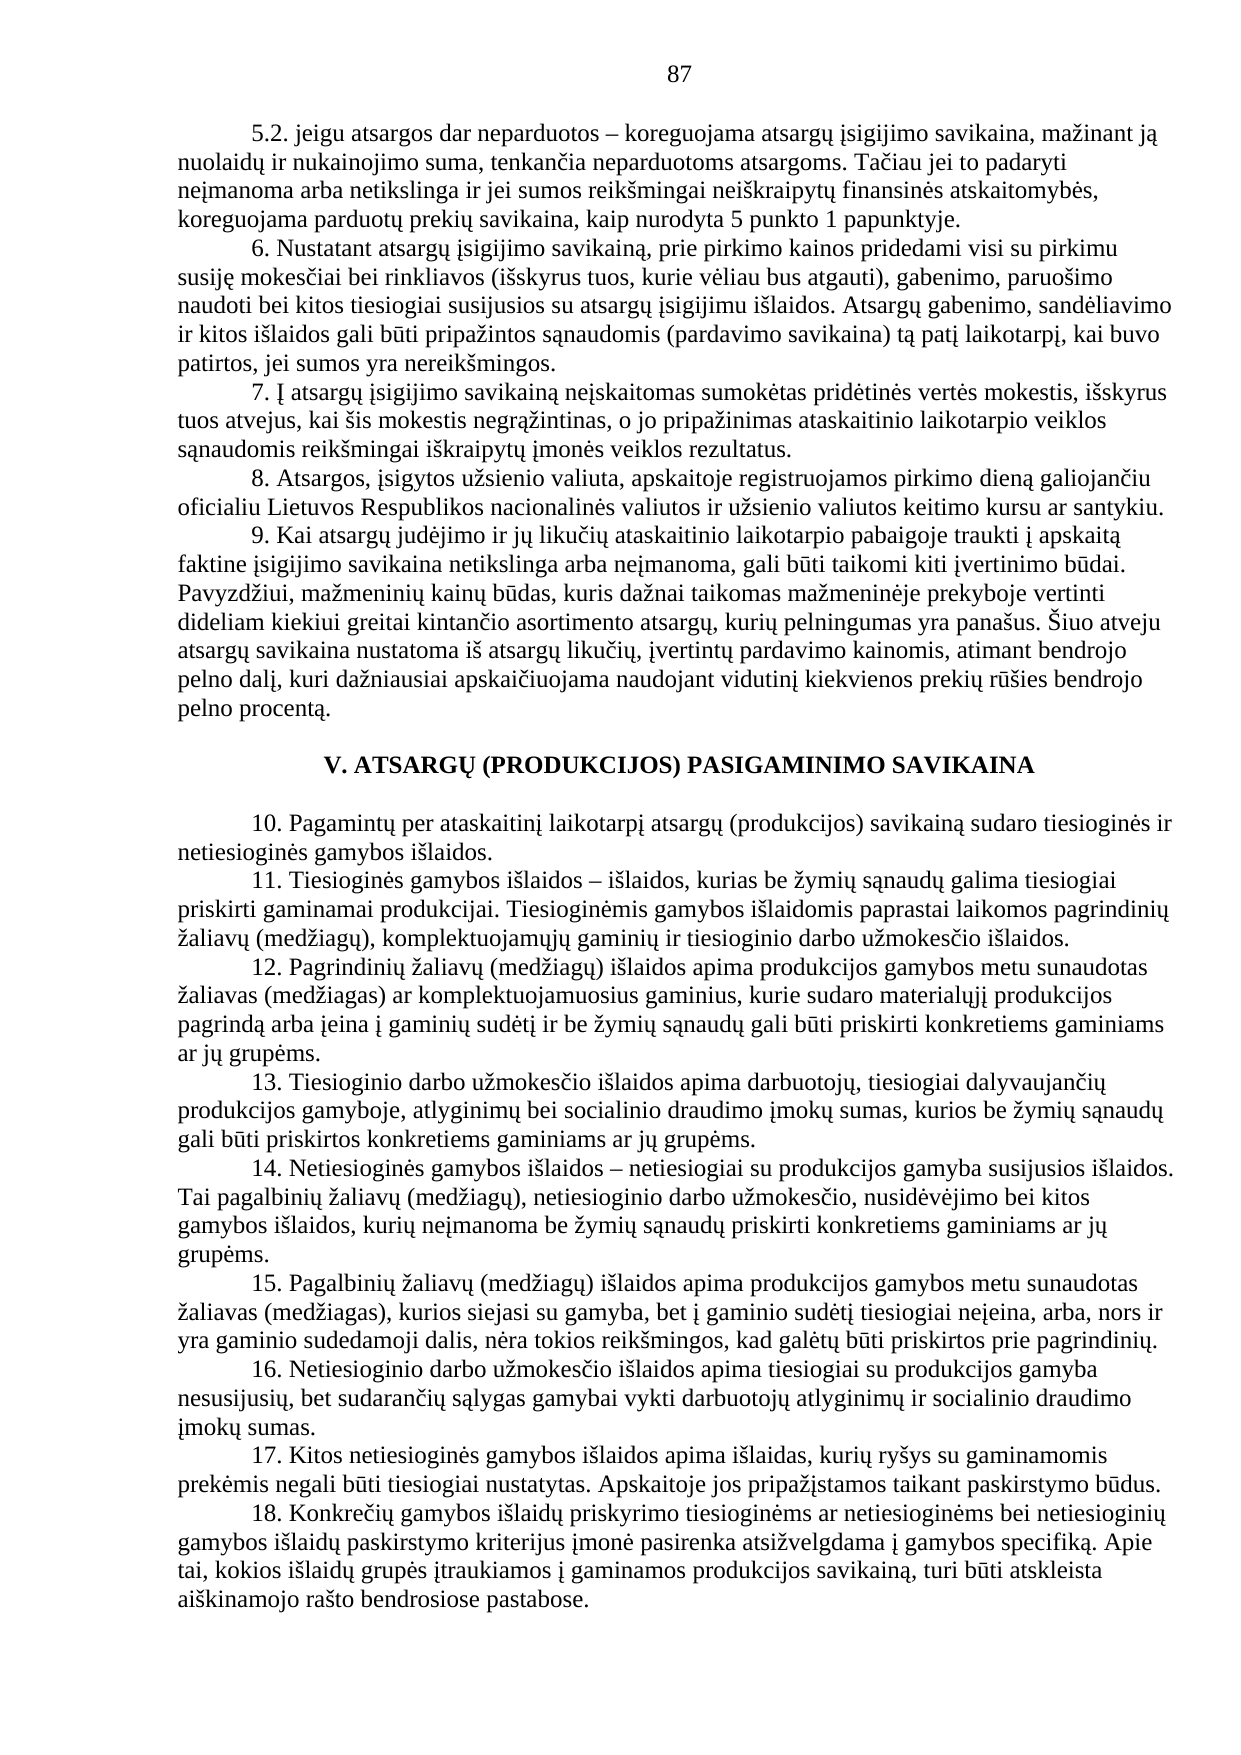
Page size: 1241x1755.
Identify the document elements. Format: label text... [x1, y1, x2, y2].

text 5.2. jeigu atsargos dar neparduotos – koreguojama atsargų įsigijimo savikaina, mažinant ją nuolaidų ir nukainojimo suma, tenkančia neparduotoms atsargoms. Tačiau jei to padaryti neįmanoma arba netikslinga ir jei sumos reikšmingai neiškraipytų finansinės atskaitomybės, koreguojama parduotų prekių savikaina, kaip nurodyta 5 punkto 1 papunktyje. [177, 118, 1181, 233]
text 6. Nustatant atsargų įsigijimo savikainą, prie pirkimo kainos pridedami visi su pirkimu susiję mokesčiai bei rinkliavos (išskyrus tuos, kurie vėliau bus atgauti), gabenimo, paruošimo naudoti bei kitos tiesiogiai susijusios su atsargų įsigijimu išlaidos. Atsargų gabenimo, sandėliavimo ir kitos išlaidos gali būti pripažintos sąnaudomis (pardavimo savikaina) tą patį laikotarpį, kai buvo patirtos, jei sumos yra nereikšmingos. [177, 233, 1181, 377]
text 17. Kitos netiesioginės gamybos išlaidos apima išlaidas, kurių ryšys su gaminamomis prekėmis negali būti tiesiogiai nustatytas. Apskaitoje jos pripažįstamos taikant paskirstymo būdus. [177, 1441, 1181, 1498]
text 12. Pagrindinių žaliavų (medžiagų) išlaidos apima produkcijos gamybos metu sunaudotas žaliavas (medžiagas) ar komplektuojamuosius gaminius, kurie sudaro materialųjį produkcijos pagrindą arba įeina į gaminių sudėtį ir be žymių sąnaudų gali būti priskirti konkretiems gaminiams ar jų grupėms. [177, 952, 1181, 1067]
text 13. Tiesioginio darbo užmokesčio išlaidos apima darbuotojų, tiesiogiai dalyvaujančių produkcijos gamyboje, atlyginimų bei socialinio draudimo įmokų sumas, kurios be žymių sąnaudų gali būti priskirtos konkretiems gaminiams ar jų grupėms. [177, 1067, 1181, 1153]
text 18. Konkrečių gamybos išlaidų priskyrimo tiesioginėms ar netiesioginėms bei netiesioginių gamybos išlaidų paskirstymo kriterijus įmonė pasirenka atsižvelgdama į gamybos specifiką. Apie tai, kokios išlaidų grupės įtraukiamos į gaminamos produkcijos savikainą, turi būti atskleista aiškinamojo rašto bendrosiose pastabose. [177, 1498, 1181, 1613]
text 14. Netiesioginės gamybos išlaidos – netiesiogiai su produkcijos gamyba susijusios išlaidos. Tai pagalbinių žaliavų (medžiagų), netiesioginio darbo užmokesčio, nusidėvėjimo bei kitos gamybos išlaidos, kurių neįmanoma be žymių sąnaudų priskirti konkretiems gaminiams ar jų grupėms. [177, 1153, 1181, 1268]
text 11. Tiesioginės gamybos išlaidos – išlaidos, kurias be žymių sąnaudų galima tiesiogiai priskirti gaminamai produkcijai. Tiesioginėmis gamybos išlaidomis paprastai laikomos pagrindinių žaliavų (medžiagų), komplektuojamųjų gaminių ir tiesioginio darbo užmokesčio išlaidos. [177, 866, 1181, 952]
text 15. Pagalbinių žaliavų (medžiagų) išlaidos apima produkcijos gamybos metu sunaudotas žaliavas (medžiagas), kurios siejasi su gamyba, bet į gaminio sudėtį tiesiogiai neįeina, arba, nors ir yra gaminio sudedamoji dalis, nėra tokios reikšmingos, kad galėtų būti priskirtos prie pagrindinių. [177, 1268, 1181, 1354]
text V. ATSARGŲ (PRODUKCIJOS) PASIGAMINIMO SAVIKAINA [177, 751, 1181, 779]
text 9. Kai atsargų judėjimo ir jų likučių ataskaitinio laikotarpio pabaigoje traukti į apskaitą faktine įsigijimo savikaina netikslinga arba neįmanoma, gali būti taikomi kiti įvertinimo būdai. Pavyzdžiui, mažmeninių kainų būdas, kuris dažnai taikomas mažmeninėje prekyboje vertinti dideliam kiekiui greitai kintančio asortimento atsargų, kurių pelningumas yra panašus. Šiuo atveju atsargų savikaina nustatoma iš atsargų likučių, įvertintų pardavimo kainomis, atimant bendrojo pelno dalį, kuri dažniausiai apskaičiuojama naudojant vidutinį kiekvienos prekių rūšies bendrojo pelno procentą. [177, 521, 1181, 722]
text 10. Pagamintų per ataskaitinį laikotarpį atsargų (produkcijos) savikainą sudaro tiesioginės ir netiesioginės gamybos išlaidos. [177, 808, 1181, 866]
text 16. Netiesioginio darbo užmokesčio išlaidos apima tiesiogiai su produkcijos gamyba nesusijusių, bet sudarančių sąlygas gamybai vykti darbuotojų atlyginimų ir socialinio draudimo įmokų sumas. [177, 1354, 1181, 1441]
text 7. Į atsargų įsigijimo savikainą neįskaitomas sumokėtas pridėtinės vertės mokestis, išskyrus tuos atvejus, kai šis mokestis negrąžintinas, o jo pripažinimas ataskaitinio laikotarpio veiklos sąnaudomis reikšmingai iškraipytų įmonės veiklos rezultatus. [177, 377, 1181, 463]
text 8. Atsargos, įsigytos užsienio valiuta, apskaitoje registruojamos pirkimo dieną galiojančiu oficialiu Lietuvos Respublikos nacionalinės valiutos ir užsienio valiutos keitimo kursu ar santykiu. [177, 463, 1181, 521]
